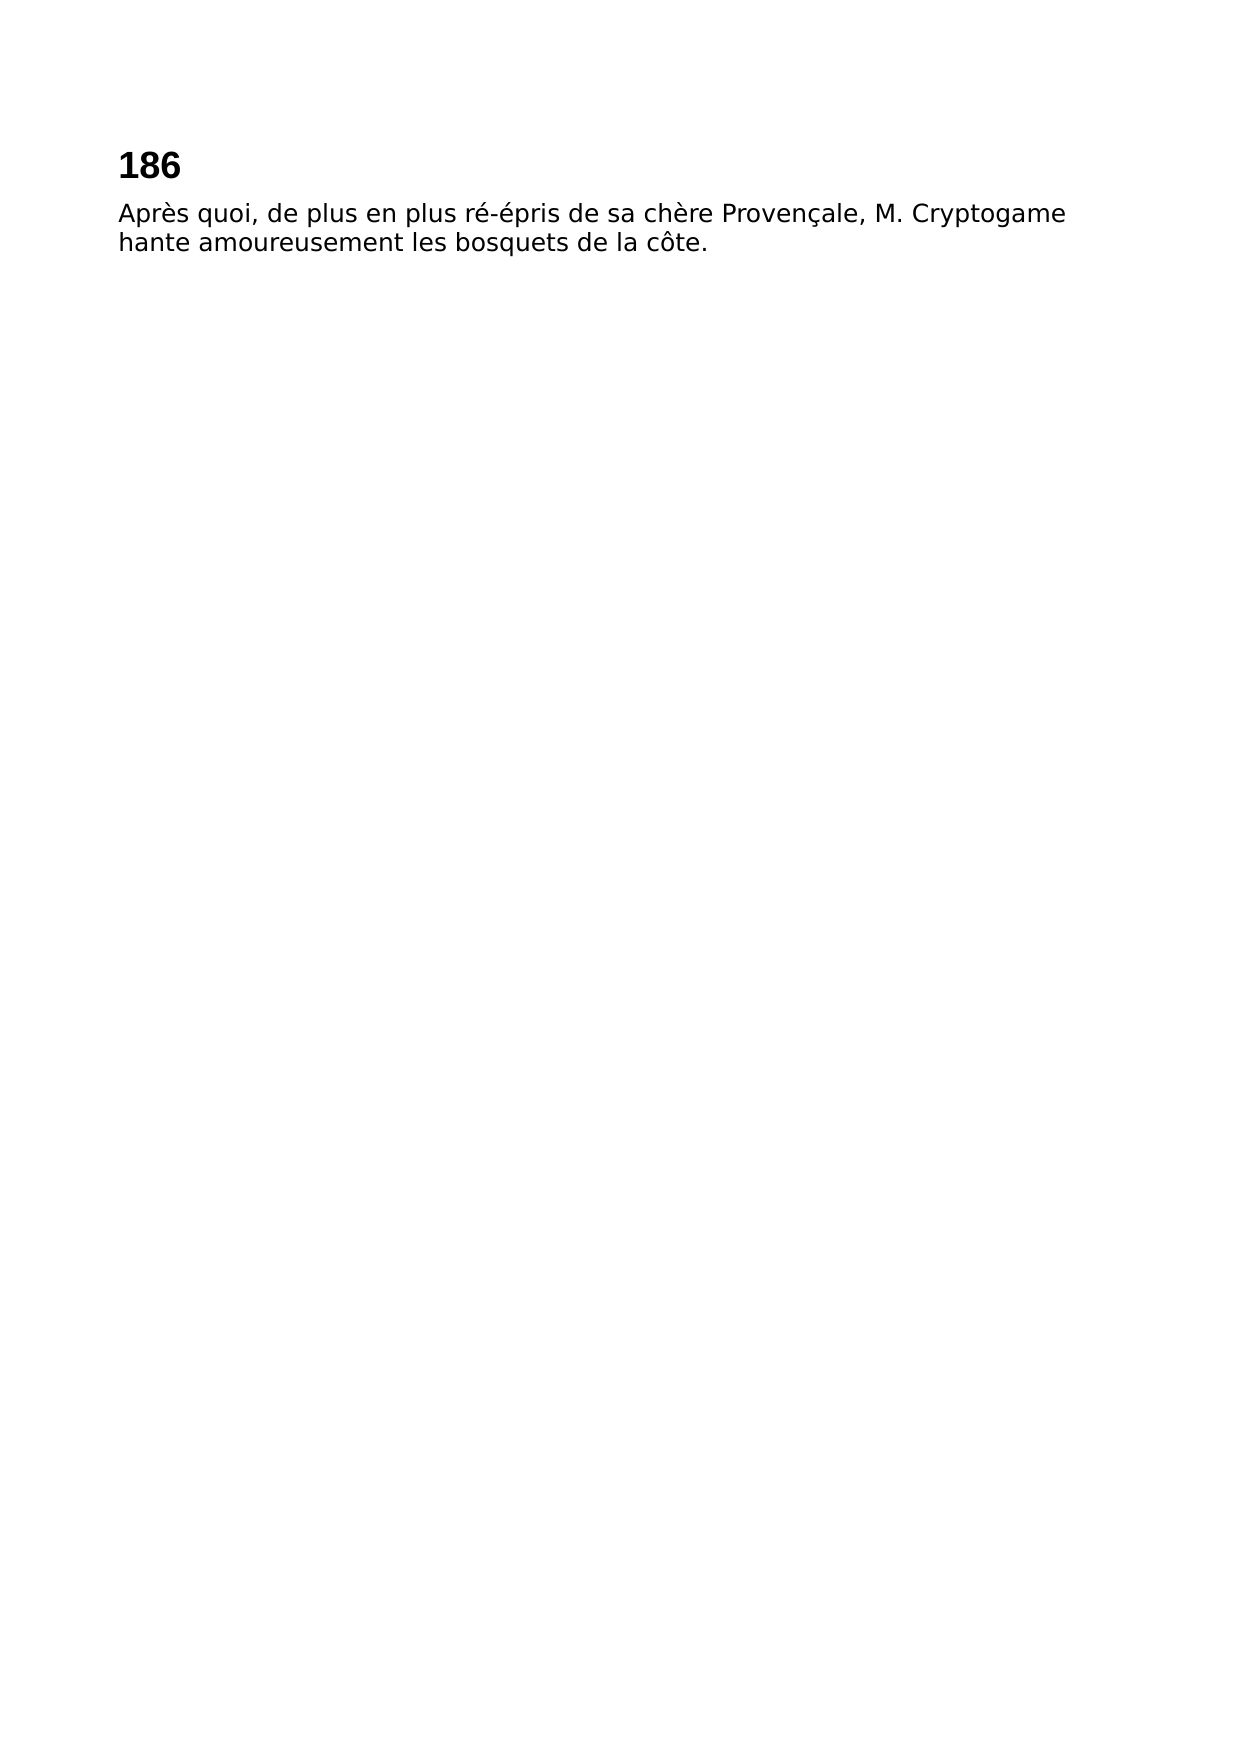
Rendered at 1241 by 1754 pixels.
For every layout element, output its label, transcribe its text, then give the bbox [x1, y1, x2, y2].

text Après quoi, de plus en plus ré-épris de sa chère Provençale, M. Cryptogame hante amoureusement les bosquets de la côte. [118, 199, 1122, 258]
subtitle 186 [118, 143, 1122, 187]
